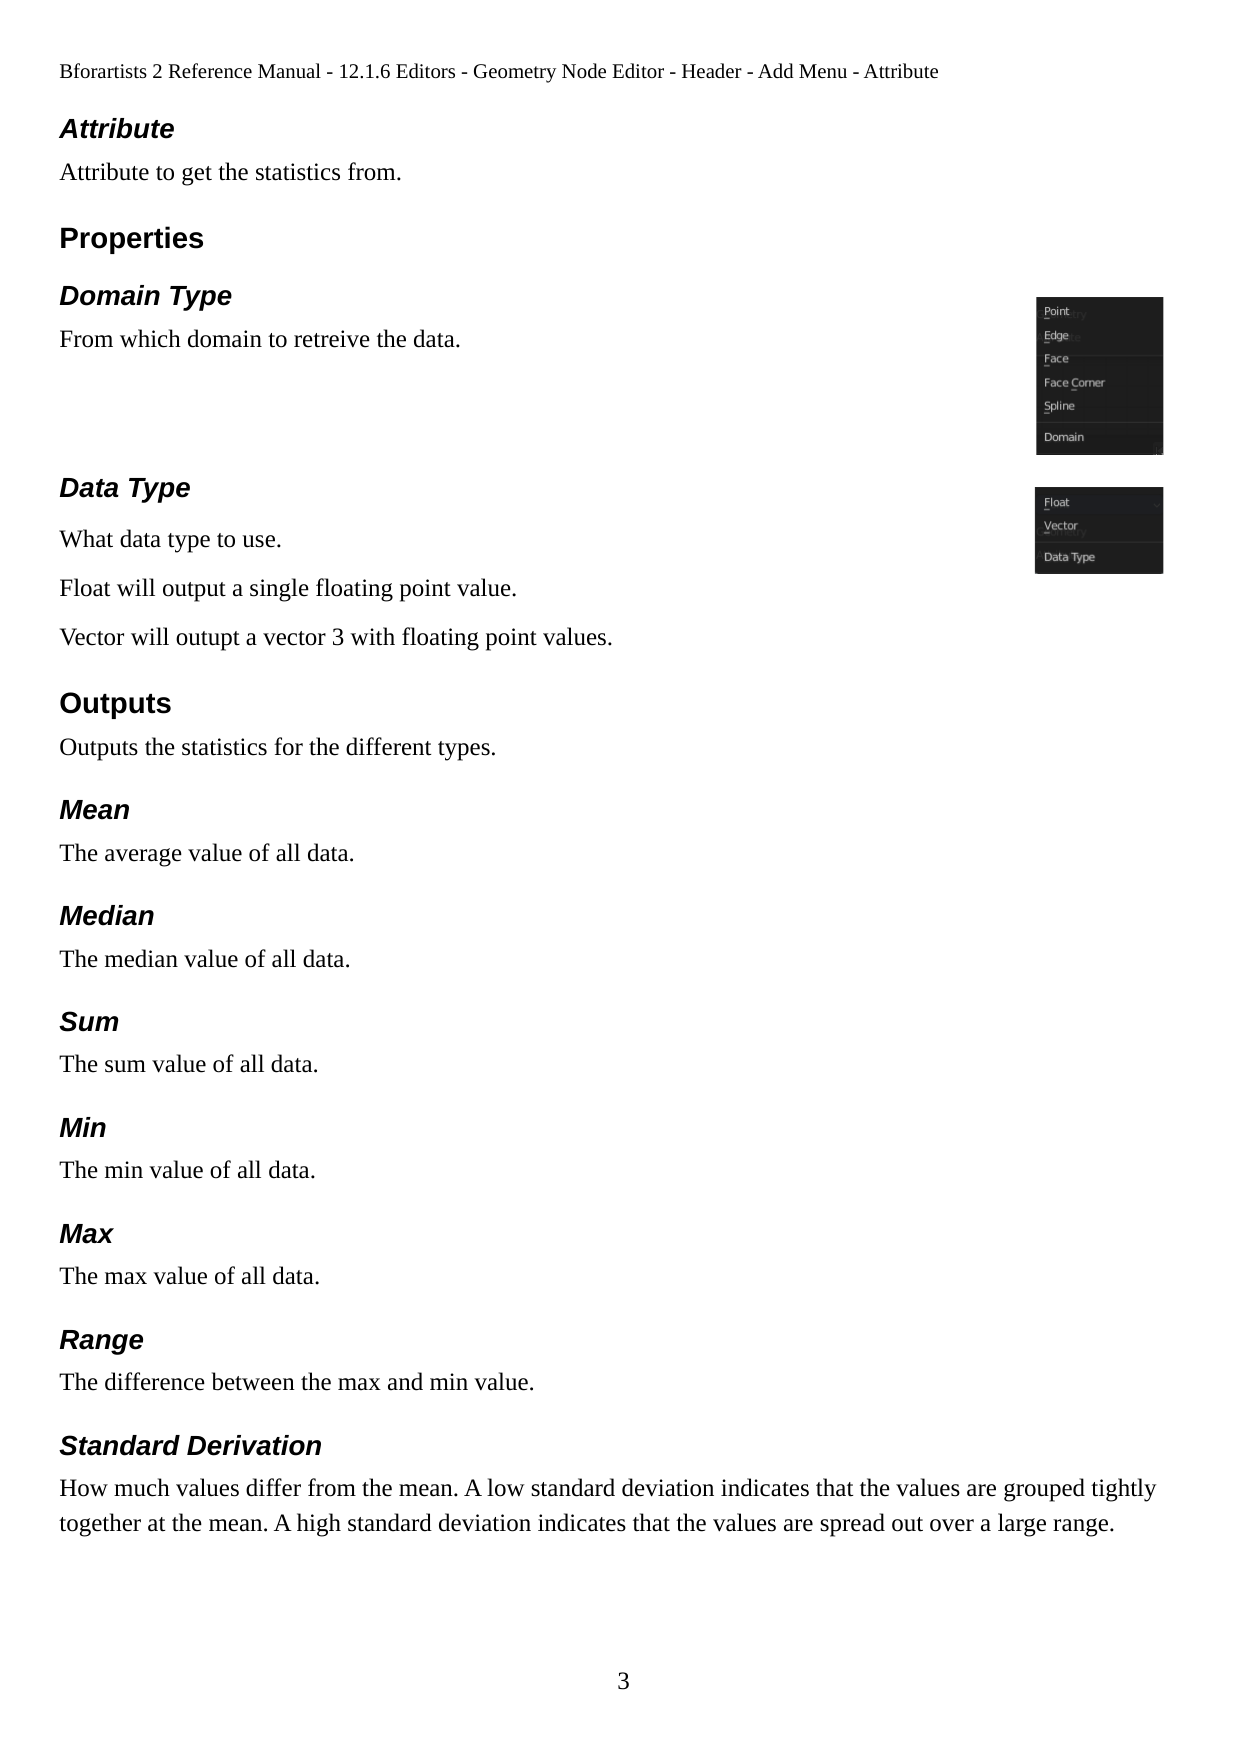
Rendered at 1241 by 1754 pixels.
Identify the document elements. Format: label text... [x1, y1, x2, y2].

text Outputs the statistics for the different types. [59, 732, 1181, 761]
text The median value of all data. [59, 944, 1181, 972]
text Vector will outupt a vector 3 with floating point values. [59, 622, 1181, 651]
subtitle Mean [59, 793, 1181, 825]
subtitle Properties [59, 221, 1181, 254]
text The difference between the max and min value. [59, 1367, 1181, 1396]
text Data Type [59, 471, 1181, 503]
picture [1036, 297, 1164, 455]
text [1164, 524, 1181, 552]
subtitle Min [59, 1111, 1181, 1143]
subtitle Domain Type [59, 279, 1181, 311]
subtitle Attribute [59, 113, 1181, 144]
text The sum value of all data. [59, 1049, 1181, 1078]
subtitle Median [59, 899, 1181, 931]
subtitle Max [59, 1217, 1181, 1249]
text The average value of all data. [59, 838, 1181, 866]
subtitle Sum [59, 1005, 1181, 1037]
text The min value of all data. [59, 1156, 1181, 1184]
text The max value of all data. [59, 1261, 1181, 1290]
text What data type to use. [59, 524, 1034, 552]
text From which domain to retreive the data. [59, 324, 1036, 352]
subtitle Range [59, 1323, 1181, 1355]
text How much values differ from the mean. A low standard deviation indicates that the values are grouped tightly together at the mean. A high standard deviation indicates that the values are spread out over a large range. [59, 1473, 1181, 1537]
subtitle Outputs [59, 686, 1181, 719]
subtitle Standard Derivation [59, 1429, 1181, 1461]
text Attribute to get the statistics from. [59, 157, 1181, 186]
text Float will output a single floating point value. [59, 573, 1181, 602]
picture [1034, 487, 1164, 574]
